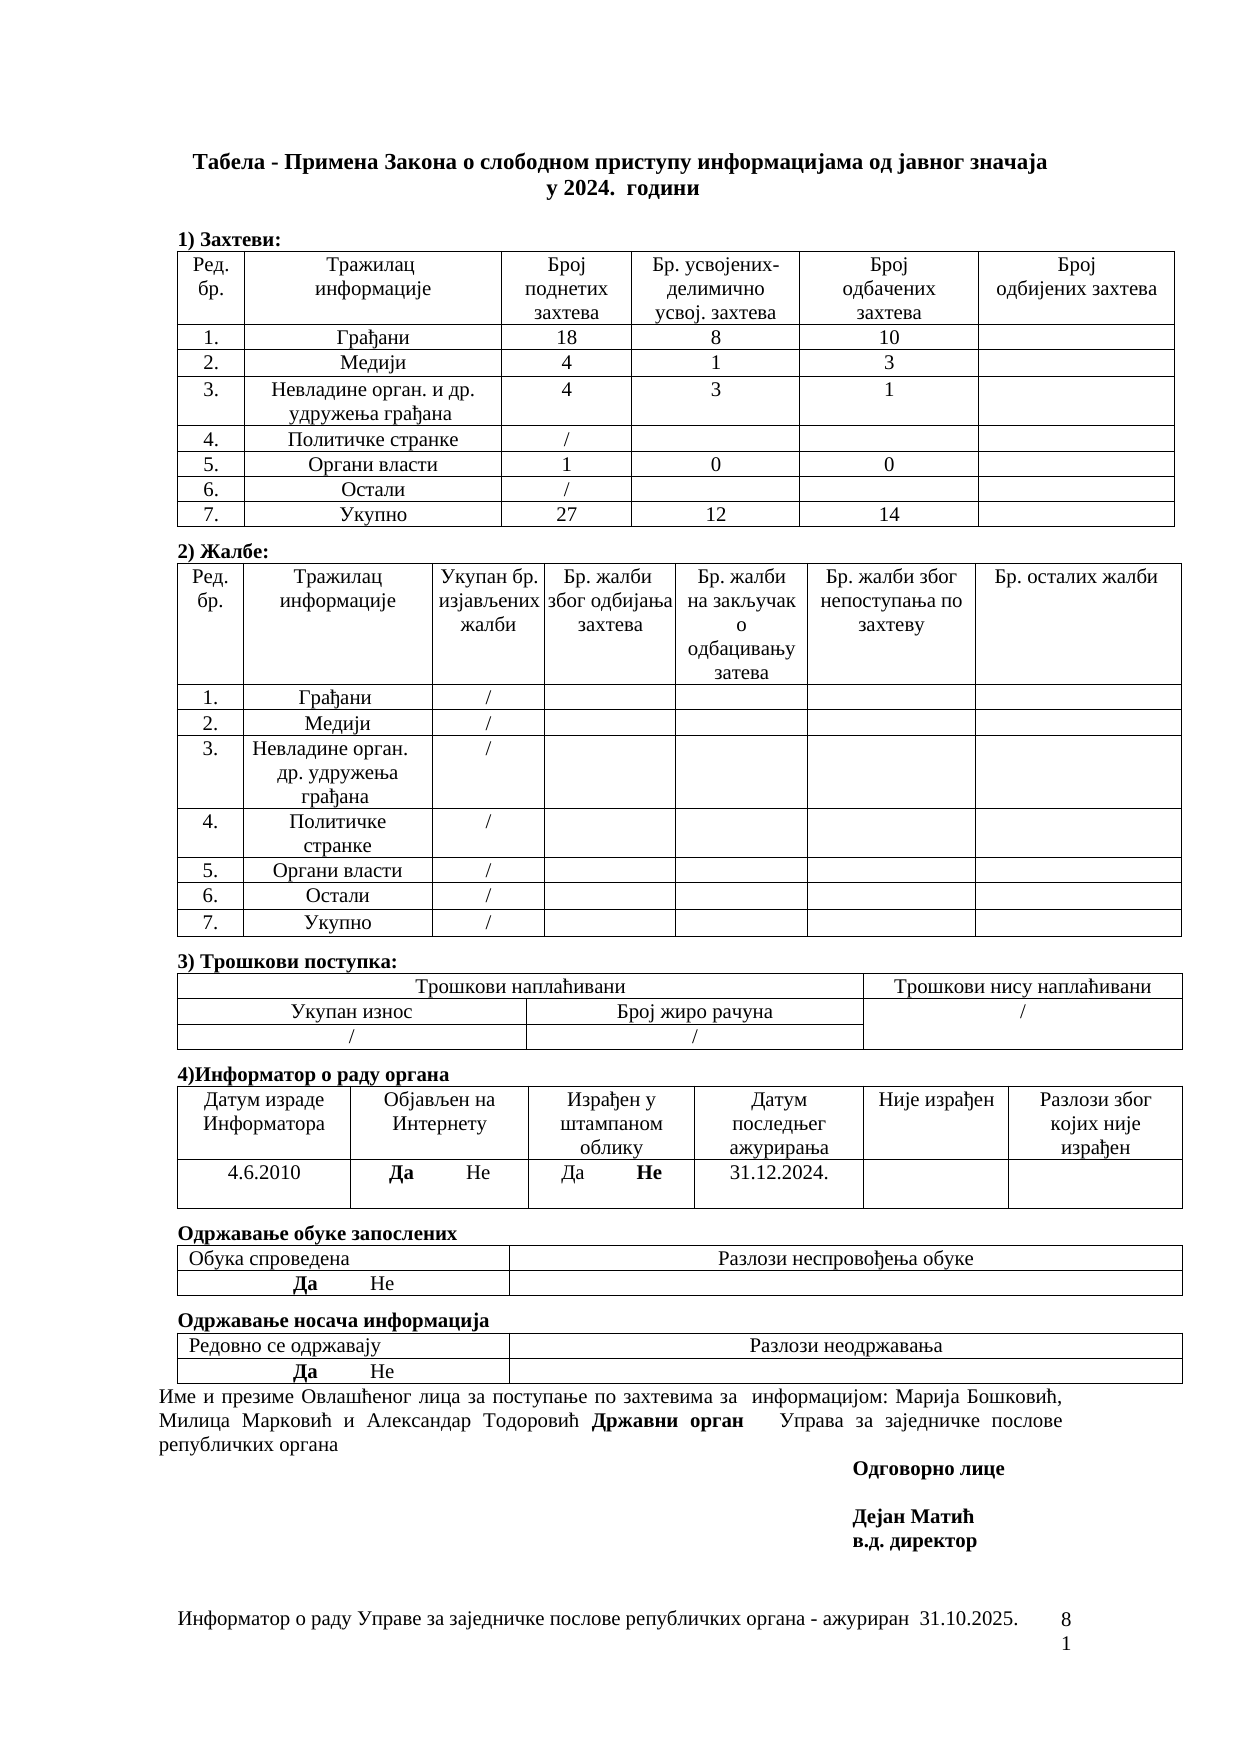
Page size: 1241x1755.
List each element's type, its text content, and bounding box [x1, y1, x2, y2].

subtitle Име и презиме Овлашћеног лица за поступање по захтевима за информацијом: Марија Бошковић, Милица Марковић и Александар Тодоровић Државни орган Управа за заједничке послове републичких органа [158, 1384, 1063, 1456]
table_cell Медији [245, 350, 501, 376]
table_cell Политичке странке [244, 809, 432, 857]
table_cell [1009, 1160, 1182, 1208]
table_cell 1. [178, 685, 243, 709]
table_header Тражилац информације [245, 252, 501, 324]
table_cell 3. [178, 377, 244, 425]
table_header Бр. жалби због одбијања захтева [545, 564, 675, 684]
table_header Трошкови наплаћивани [178, 974, 863, 998]
table_cell 18 [502, 325, 631, 349]
table_cell 12 [632, 502, 799, 526]
table_cell [676, 883, 807, 909]
table_cell 7. [178, 910, 243, 936]
table_cell Остали [244, 883, 432, 909]
table_cell / [502, 477, 631, 501]
table_cell 6. [178, 477, 244, 501]
table_cell [976, 685, 1181, 709]
table_header Датум израде Информатора [178, 1087, 350, 1159]
table_header Бр. жалби због непоступања по захтеву [808, 564, 975, 684]
table_cell [808, 685, 975, 709]
table_cell [545, 710, 675, 734]
table_cell / [864, 999, 1182, 1048]
table_cell [979, 325, 1174, 349]
table_header Ред. бр. [178, 564, 243, 684]
table_cell [976, 883, 1181, 909]
subtitle 2) Жалбе: [177, 539, 1063, 563]
table_cell 0 [800, 452, 978, 476]
table_header Израђен у штампаном облику [529, 1087, 694, 1159]
table_cell [808, 710, 975, 734]
table_cell [632, 426, 799, 451]
table_header Објављен на Интернету [351, 1087, 528, 1159]
table_cell 1 [632, 350, 799, 376]
table_header Разлози неодржавања [510, 1334, 1182, 1357]
table_cell Укупно [244, 910, 432, 936]
subtitle Одржавање обуке запослених [177, 1221, 1063, 1245]
table_cell [800, 477, 978, 501]
table_cell [979, 377, 1174, 425]
table_cell Политичке странке [245, 426, 501, 451]
table_header Укупан бр. изјављених жалби [433, 564, 544, 684]
table_cell Невладине орган. др. удружења грађана [244, 736, 432, 808]
subtitle Одржавање носача информација [177, 1308, 1063, 1332]
table_cell [976, 736, 1181, 808]
table_cell [676, 858, 807, 882]
table_cell 4.6.2010 [178, 1160, 350, 1208]
table_header Редовно се одржавају [178, 1334, 509, 1357]
table_cell 4 [502, 350, 631, 376]
table_cell [545, 858, 675, 882]
table_cell [676, 710, 807, 734]
table_cell [976, 809, 1181, 857]
table_cell Oргани власти [244, 858, 432, 882]
table_header Број поднетих захтева [502, 252, 631, 324]
table_cell [676, 685, 807, 709]
table_cell Грађани [245, 325, 501, 349]
table_cell Органи власти [245, 452, 501, 476]
table_cell [979, 502, 1174, 526]
table_cell [979, 452, 1174, 476]
text Табела - Примена Закона о слободном приступу информацијама од јавног значаја [177, 148, 1063, 174]
table_header Разлози због којих није израђен [1009, 1087, 1182, 1159]
table_cell 1. [178, 325, 244, 349]
table_cell [676, 910, 807, 936]
table_cell Укупно [245, 502, 501, 526]
table_cell Да Не [178, 1359, 509, 1383]
table_header Трошкови нису наплаћивани [864, 974, 1182, 998]
subtitle Одговорно лице [758, 1456, 1063, 1480]
table_header Разлози неспровођења обуке [510, 1246, 1182, 1270]
subtitle 3) Трошкови поступка: [177, 949, 1063, 973]
table_header Број одбијених захтева [979, 252, 1174, 324]
table_cell [976, 710, 1181, 734]
table_cell [800, 426, 978, 451]
table_cell [510, 1271, 1182, 1295]
table_cell [979, 350, 1174, 376]
table_cell / [433, 710, 544, 734]
table_header Ред.бр. [178, 252, 244, 324]
table_cell 4 [502, 377, 631, 425]
table_cell [545, 685, 675, 709]
table_cell 3 [632, 377, 799, 425]
table_cell [545, 883, 675, 909]
table_cell [976, 858, 1181, 882]
table_cell 4. [178, 809, 243, 857]
table_cell Број жиро рачуна [527, 999, 863, 1023]
table_header Датум последњег ажурирања [695, 1087, 863, 1159]
subtitle Дејан Матић [852, 1504, 1063, 1528]
table_cell [808, 910, 975, 936]
table_cell 8 [632, 325, 799, 349]
table_cell [545, 809, 675, 857]
table_cell [676, 809, 807, 857]
table_header Бр. жалби на закључак о одбацивању затева [676, 564, 807, 684]
table_header Бр. усвојених- делимично усвој. захтева [632, 252, 799, 324]
table_cell [864, 1160, 1008, 1208]
table_cell / [433, 883, 544, 909]
table_cell [979, 477, 1174, 501]
table_cell [979, 426, 1174, 451]
table_cell [510, 1359, 1182, 1383]
table_cell Да Не [178, 1271, 509, 1295]
table_cell Грађани [244, 685, 432, 709]
table_header Тражилац информације [244, 564, 432, 684]
text у 2024. години [177, 174, 1063, 200]
table_cell 3 [800, 350, 978, 376]
table_cell / [433, 736, 544, 808]
table_cell Да Не [529, 1160, 694, 1208]
table_cell 2. [178, 350, 244, 376]
table_cell [808, 809, 975, 857]
table_header Бр. осталих жалби [976, 564, 1181, 684]
table_cell [976, 910, 1181, 936]
table_cell 4. [178, 426, 244, 451]
table_cell 14 [800, 502, 978, 526]
table_cell [545, 736, 675, 808]
table_cell / [178, 1025, 526, 1048]
table_cell 5. [178, 452, 244, 476]
table_cell / [433, 809, 544, 857]
table_cell 1 [800, 377, 978, 425]
table_cell [808, 858, 975, 882]
table_cell 31.12.2024. [695, 1160, 863, 1208]
table_cell [632, 477, 799, 501]
table_cell 27 [502, 502, 631, 526]
table_cell 3. [178, 736, 243, 808]
table_header Број одбачених захтева [800, 252, 978, 324]
text 4)Информатор о раду органа [177, 1062, 1063, 1086]
table_cell 0 [632, 452, 799, 476]
table_cell / [527, 1025, 863, 1048]
table_cell 7. [178, 502, 244, 526]
subtitle в.д. директор [852, 1528, 1063, 1552]
table_cell [676, 736, 807, 808]
table_cell Невладине орган. и др. удружења грађана [245, 377, 501, 425]
table_cell / [433, 910, 544, 936]
table_cell Остали [245, 477, 501, 501]
table_header Није израђен [864, 1087, 1008, 1159]
table_cell Медији [244, 710, 432, 734]
table_cell 10 [800, 325, 978, 349]
table_cell Укупан износ [178, 999, 526, 1023]
table_cell 5. [178, 858, 243, 882]
subtitle 1) Захтеви: [177, 227, 1063, 251]
table_cell [808, 736, 975, 808]
table_cell / [502, 426, 631, 451]
table_cell 6. [178, 883, 243, 909]
table_cell / [433, 858, 544, 882]
table_cell [808, 883, 975, 909]
table_header Обука спроведена [178, 1246, 509, 1270]
table_cell [545, 910, 675, 936]
table_cell 2. [178, 710, 243, 734]
table_cell / [433, 685, 544, 709]
table_cell 1 [502, 452, 631, 476]
table_cell Да Не [351, 1160, 528, 1208]
